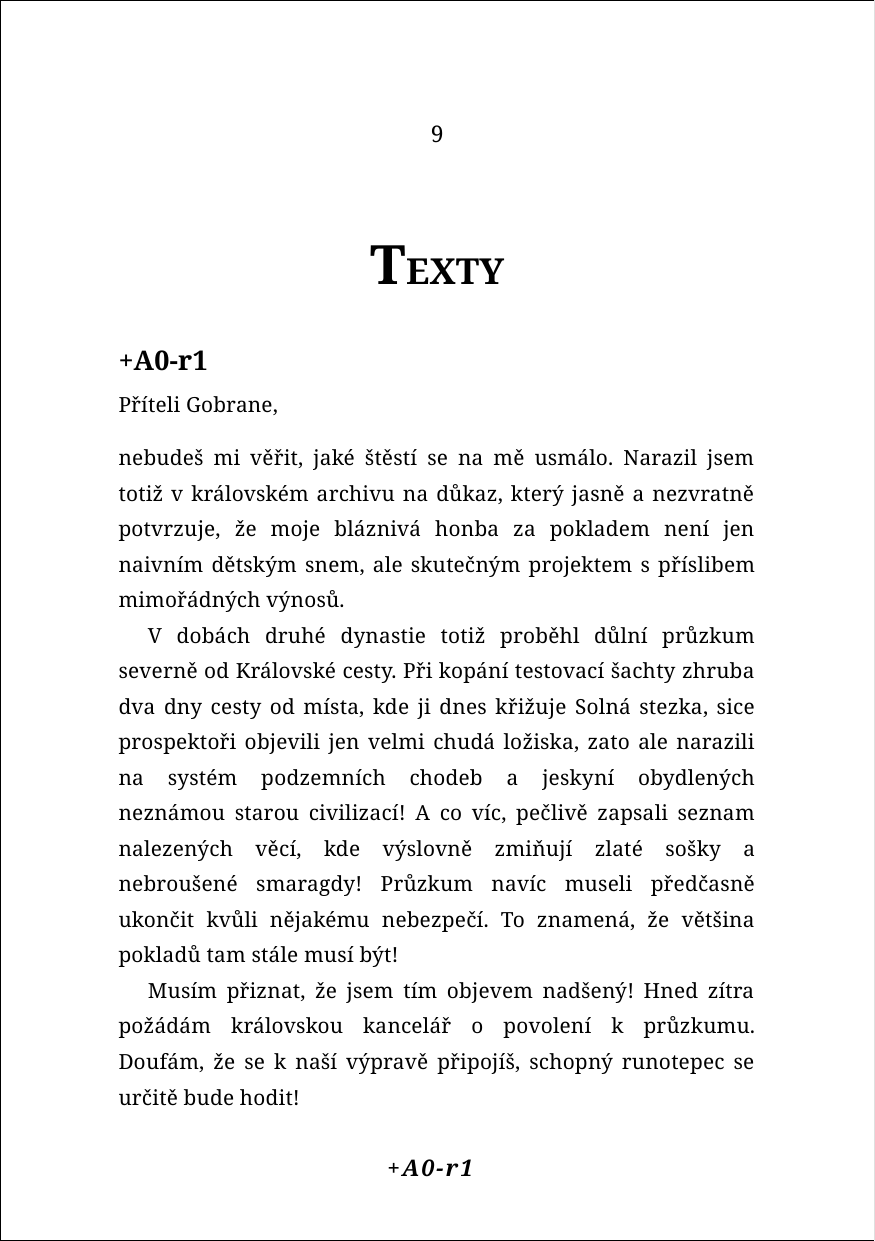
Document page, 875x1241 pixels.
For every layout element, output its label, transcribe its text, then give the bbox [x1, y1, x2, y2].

text nebudeš mi věřit, jaké štěstí se na mě usmálo. Narazil jsem totiž v královském archivu na důkaz, který jasně a nezvratně potvrzuje, že moje bláznivá honba za pokladem není jen naivním dětským snem, ale skutečným projektem s příslibem mimořádných výnosů. V dobách druhé dynastie totiž proběhl důlní průzkum severně od Královské cesty. Při kopání testovací šachty zhruba dva dny cesty od místa, kde ji dnes křižuje Solná stezka, sice prospektoři objevili jen velmi chudá ložiska, zato ale narazili na systém podzemních chodeb a jeskyní obydlených neznámou starou civilizací! A co víc, pečlivě zapsali seznam nalezených věcí, kde výslovně zmiňují zlaté sošky a nebroušené smaragdy! Průzkum navíc museli předčasně ukončit kvůli nějakému nebezpečí. To znamená, že většina pokladů tam stále musí být! Musím přiznat, že jsem tím objevem nadšený! Hned zítra požádám královskou kancelář o povolení k průzkumu. Doufám, že se k naší výpravě připojíš, schopný runotepec se určitě bude hodit! [118, 443, 756, 1111]
subtitle +A0-r1 [118, 341, 756, 378]
subtitle Texty [118, 226, 756, 300]
text Příteli Gobrane, [118, 390, 756, 418]
